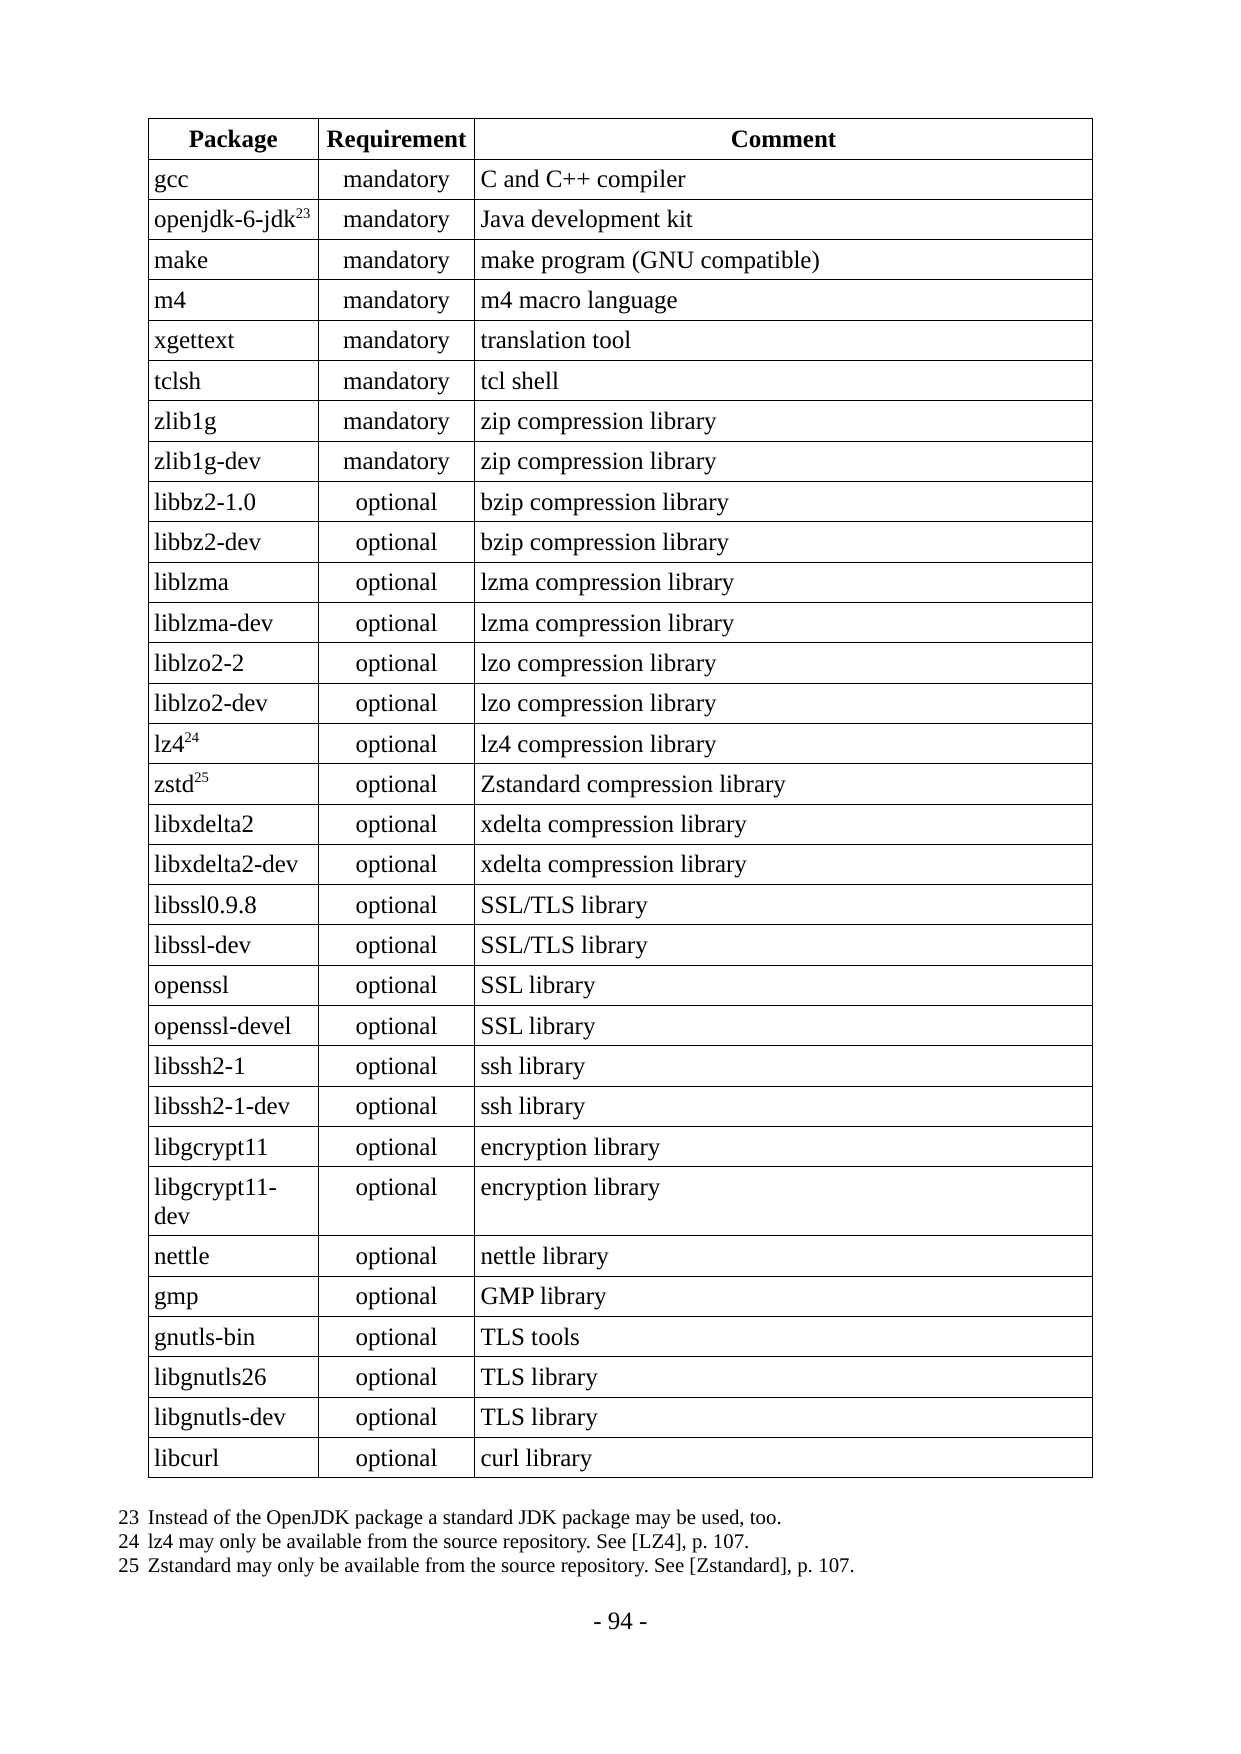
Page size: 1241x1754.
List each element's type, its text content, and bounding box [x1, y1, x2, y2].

table_cell curl library [475, 1438, 1092, 1477]
table_cell bzip compression library [475, 522, 1092, 562]
table_cell optional [319, 1127, 474, 1166]
table_cell zip compression library [475, 401, 1092, 441]
table_cell Zstandard compression library [475, 764, 1092, 803]
table_cell ssh library [475, 1087, 1092, 1126]
table_cell optional [319, 1167, 474, 1235]
table_cell libxdelta2 [149, 805, 318, 844]
table_cell xgettext [149, 321, 318, 360]
table_cell openjdk-6-jdk [149, 200, 318, 239]
table_cell TLS library [475, 1398, 1092, 1437]
table_cell zip compression library [475, 442, 1092, 481]
table_cell libxdelta2-dev [149, 845, 318, 884]
table_cell gnutls-bin [149, 1317, 318, 1356]
table_cell liblzma [149, 563, 318, 602]
table_cell encryption library [475, 1127, 1092, 1166]
table_cell mandatory [319, 361, 474, 400]
table_cell SSL/TLS library [475, 885, 1092, 924]
table_cell nettle library [475, 1236, 1092, 1276]
table_cell optional [319, 1087, 474, 1126]
table_cell encryption library [475, 1167, 1092, 1235]
table_cell SSL library [475, 1006, 1092, 1045]
table_cell liblzma-dev [149, 603, 318, 642]
table_cell GMP library [475, 1277, 1092, 1316]
table_cell lzo compression library [475, 684, 1092, 723]
table_cell optional [319, 1277, 474, 1316]
table_cell libcurl [149, 1438, 318, 1477]
table_cell zlib1g [149, 401, 318, 441]
table_cell m4 [149, 280, 318, 320]
table_cell libssl0.9.8 [149, 885, 318, 924]
table_cell libgcrypt11-dev [149, 1167, 318, 1235]
table_cell optional [319, 643, 474, 682]
table_cell lzma compression library [475, 603, 1092, 642]
table_cell ssh library [475, 1046, 1092, 1086]
table_cell optional [319, 482, 474, 521]
table_cell libgnutls26 [149, 1357, 318, 1397]
table_cell libssh2-1-dev [149, 1087, 318, 1126]
table_cell optional [319, 1398, 474, 1437]
table_cell mandatory [319, 280, 474, 320]
table_cell nettle [149, 1236, 318, 1276]
table_cell optional [319, 1317, 474, 1356]
table_cell Java development kit [475, 200, 1092, 239]
table_header Requirement [319, 119, 474, 158]
table_cell mandatory [319, 401, 474, 441]
table_cell tclsh [149, 361, 318, 400]
table_cell xdelta compression library [475, 805, 1092, 844]
table_cell TLS library [475, 1357, 1092, 1397]
table_cell TLS tools [475, 1317, 1092, 1356]
table_cell make program (GNU compatible) [475, 240, 1092, 279]
table_cell liblzo2-2 [149, 643, 318, 682]
table_cell mandatory [319, 160, 474, 199]
table_cell xdelta compression library [475, 845, 1092, 884]
table_cell optional [319, 603, 474, 642]
table_cell translation tool [475, 321, 1092, 360]
table_cell openssl-devel [149, 1006, 318, 1045]
table_cell tcl shell [475, 361, 1092, 400]
table_cell m4 macro language [475, 280, 1092, 320]
table_cell optional [319, 1046, 474, 1086]
table_cell lzo compression library [475, 643, 1092, 682]
table_cell gmp [149, 1277, 318, 1316]
table_cell optional [319, 563, 474, 602]
table_cell libbz2-1.0 [149, 482, 318, 521]
table_cell optional [319, 925, 474, 965]
table_cell optional [319, 1236, 474, 1276]
table_cell optional [319, 966, 474, 1005]
table_cell libssh2-1 [149, 1046, 318, 1086]
table_cell zlib1g-dev [149, 442, 318, 481]
table_cell optional [319, 1357, 474, 1397]
table_cell mandatory [319, 200, 474, 239]
table_cell mandatory [319, 240, 474, 279]
table_cell optional [319, 684, 474, 723]
table_cell lz4 compression library [475, 724, 1092, 763]
table_cell optional [319, 885, 474, 924]
table_cell optional [319, 805, 474, 844]
table_cell optional [319, 724, 474, 763]
table_cell bzip compression library [475, 482, 1092, 521]
table_cell optional [319, 1006, 474, 1045]
table_cell liblzo2-dev [149, 684, 318, 723]
table_cell libgnutls-dev [149, 1398, 318, 1437]
table_cell optional [319, 764, 474, 803]
table_cell optional [319, 845, 474, 884]
table_cell SSL/TLS library [475, 925, 1092, 965]
table_cell optional [319, 1438, 474, 1477]
table_header Package [149, 119, 318, 158]
table_cell C and C++ compiler [475, 160, 1092, 199]
table_cell lzma compression library [475, 563, 1092, 602]
table_cell mandatory [319, 442, 474, 481]
table_header Comment [475, 119, 1092, 158]
table_cell libbz2-dev [149, 522, 318, 562]
table_cell make [149, 240, 318, 279]
table_cell mandatory [319, 321, 474, 360]
table_cell lz4 [149, 724, 318, 763]
table_cell gcc [149, 160, 318, 199]
table_cell SSL library [475, 966, 1092, 1005]
table_cell libgcrypt11 [149, 1127, 318, 1166]
table_cell openssl [149, 966, 318, 1005]
table_cell optional [319, 522, 474, 562]
table_cell libssl-dev [149, 925, 318, 965]
table_cell zstd [149, 764, 318, 803]
